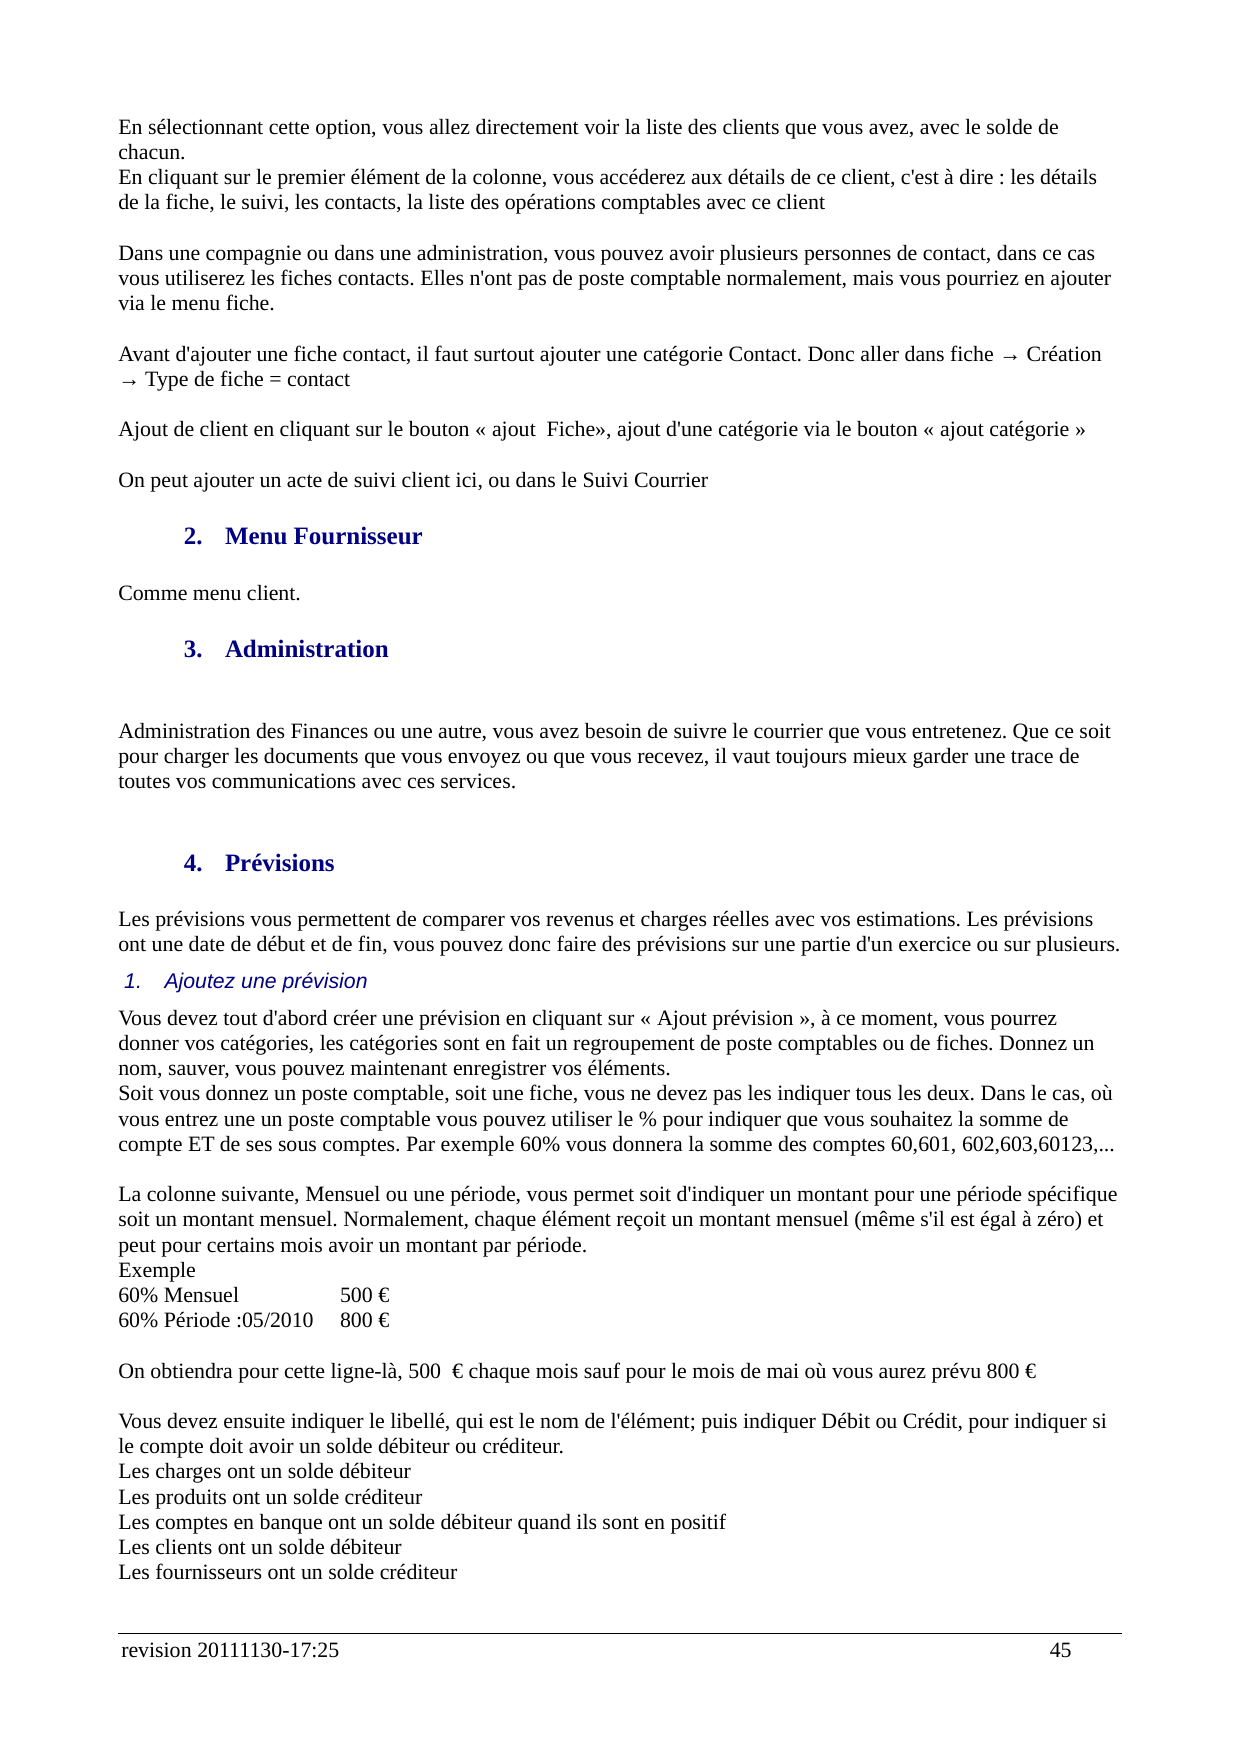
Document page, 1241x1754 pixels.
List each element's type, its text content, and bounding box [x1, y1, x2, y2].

text Exemple [118, 1257, 1122, 1282]
text Les comptes en banque ont un solde débiteur quand ils sont en positif [118, 1509, 1122, 1534]
text Soit vous donnez un poste comptable, soit une fiche, vous ne devez pas les indiquer tous les deux. Dans le cas, où vous entrez une un poste comptable vous pouvez utiliser le % pour indiquer que vous souhaitez la somme de compte ET de ses sous comptes. Par exemple 60% vous donnera la somme des comptes 60,601, 602,603,60123,... [118, 1080, 1122, 1156]
text Les prévisions vous permettent de comparer vos revenus et charges réelles avec vos estimations. Les prévisions ont une date de début et de fin, vous pouvez donc faire des prévisions sur une partie d'un exercice ou sur plusieurs. [118, 906, 1122, 957]
text Administration des Finances ou une autre, vous avez besoin de suivre le courrier que vous entretenez. Que ce soit pour charger les documents que vous envoyez ou que vous recevez, il vaut toujours mieux garder une trace de toutes vos communications avec ces services. [118, 718, 1122, 793]
text En sélectionnant cette option, vous allez directement voir la liste des clients que vous avez, avec le solde de chacun. [118, 114, 1122, 164]
text Les charges ont un solde débiteur [118, 1458, 1122, 1484]
text 60% Mensuel 500 € [118, 1282, 1122, 1307]
subtitle Ajoutez une prévision [118, 968, 1122, 993]
text La colonne suivante, Mensuel ou une période, vous permet soit d'indiquer un montant pour une période spécifique soit un montant mensuel. Normalement, chaque élément reçoit un montant mensuel (même s'il est égal à zéro) et peut pour certains mois avoir un montant par période. [118, 1181, 1122, 1257]
text Les fournisseurs ont un solde créditeur [118, 1559, 1122, 1584]
text Avant d'ajouter une fiche contact, il faut surtout ajouter une catégorie Contact. Donc aller dans fiche → Création → Type de fiche = contact [118, 341, 1122, 391]
text Vous devez ensuite indiquer le libellé, qui est le nom de l'élément; puis indiquer Débit ou Crédit, pour indiquer si le compte doit avoir un solde débiteur ou créditeur. [118, 1408, 1122, 1458]
subtitle Prévisions [177, 848, 1122, 877]
text Les clients ont un solde débiteur [118, 1534, 1122, 1559]
text Les produits ont un solde créditeur [118, 1484, 1122, 1509]
text On peut ajouter un acte de suivi client ici, ou dans le Suivi Courrier [118, 467, 1122, 492]
text Vous devez tout d'abord créer une prévision en cliquant sur « Ajout prévision », à ce moment, vous pourrez donner vos catégories, les catégories sont en fait un regroupement de poste comptables ou de fiches. Donnez un nom, sauver, vous pouvez maintenant enregistrer vos éléments. [118, 1005, 1122, 1080]
text Dans une compagnie ou dans une administration, vous pouvez avoir plusieurs personnes de contact, dans ce cas vous utiliserez les fiches contacts. Elles n'ont pas de poste comptable normalement, mais vous pourriez en ajouter via le menu fiche. [118, 240, 1122, 315]
text 60% Période :05/2010 800 € [118, 1307, 1122, 1332]
text Ajout de client en cliquant sur le bouton « ajout Fiche», ajout d'une catégorie via le bouton « ajout catégorie » [118, 416, 1122, 441]
text On obtiendra pour cette ligne-là, 500 € chaque mois sauf pour le mois de mai où vous aurez prévu 800 € [118, 1358, 1122, 1383]
text En cliquant sur le premier élément de la colonne, vous accéderez aux détails de ce client, c'est à dire : les détails de la fiche, le suivi, les contacts, la liste des opérations comptables avec ce client [118, 164, 1122, 214]
subtitle Administration [177, 634, 1122, 663]
text Comme menu client. [118, 579, 1122, 605]
subtitle Menu Fournisseur [177, 521, 1122, 550]
